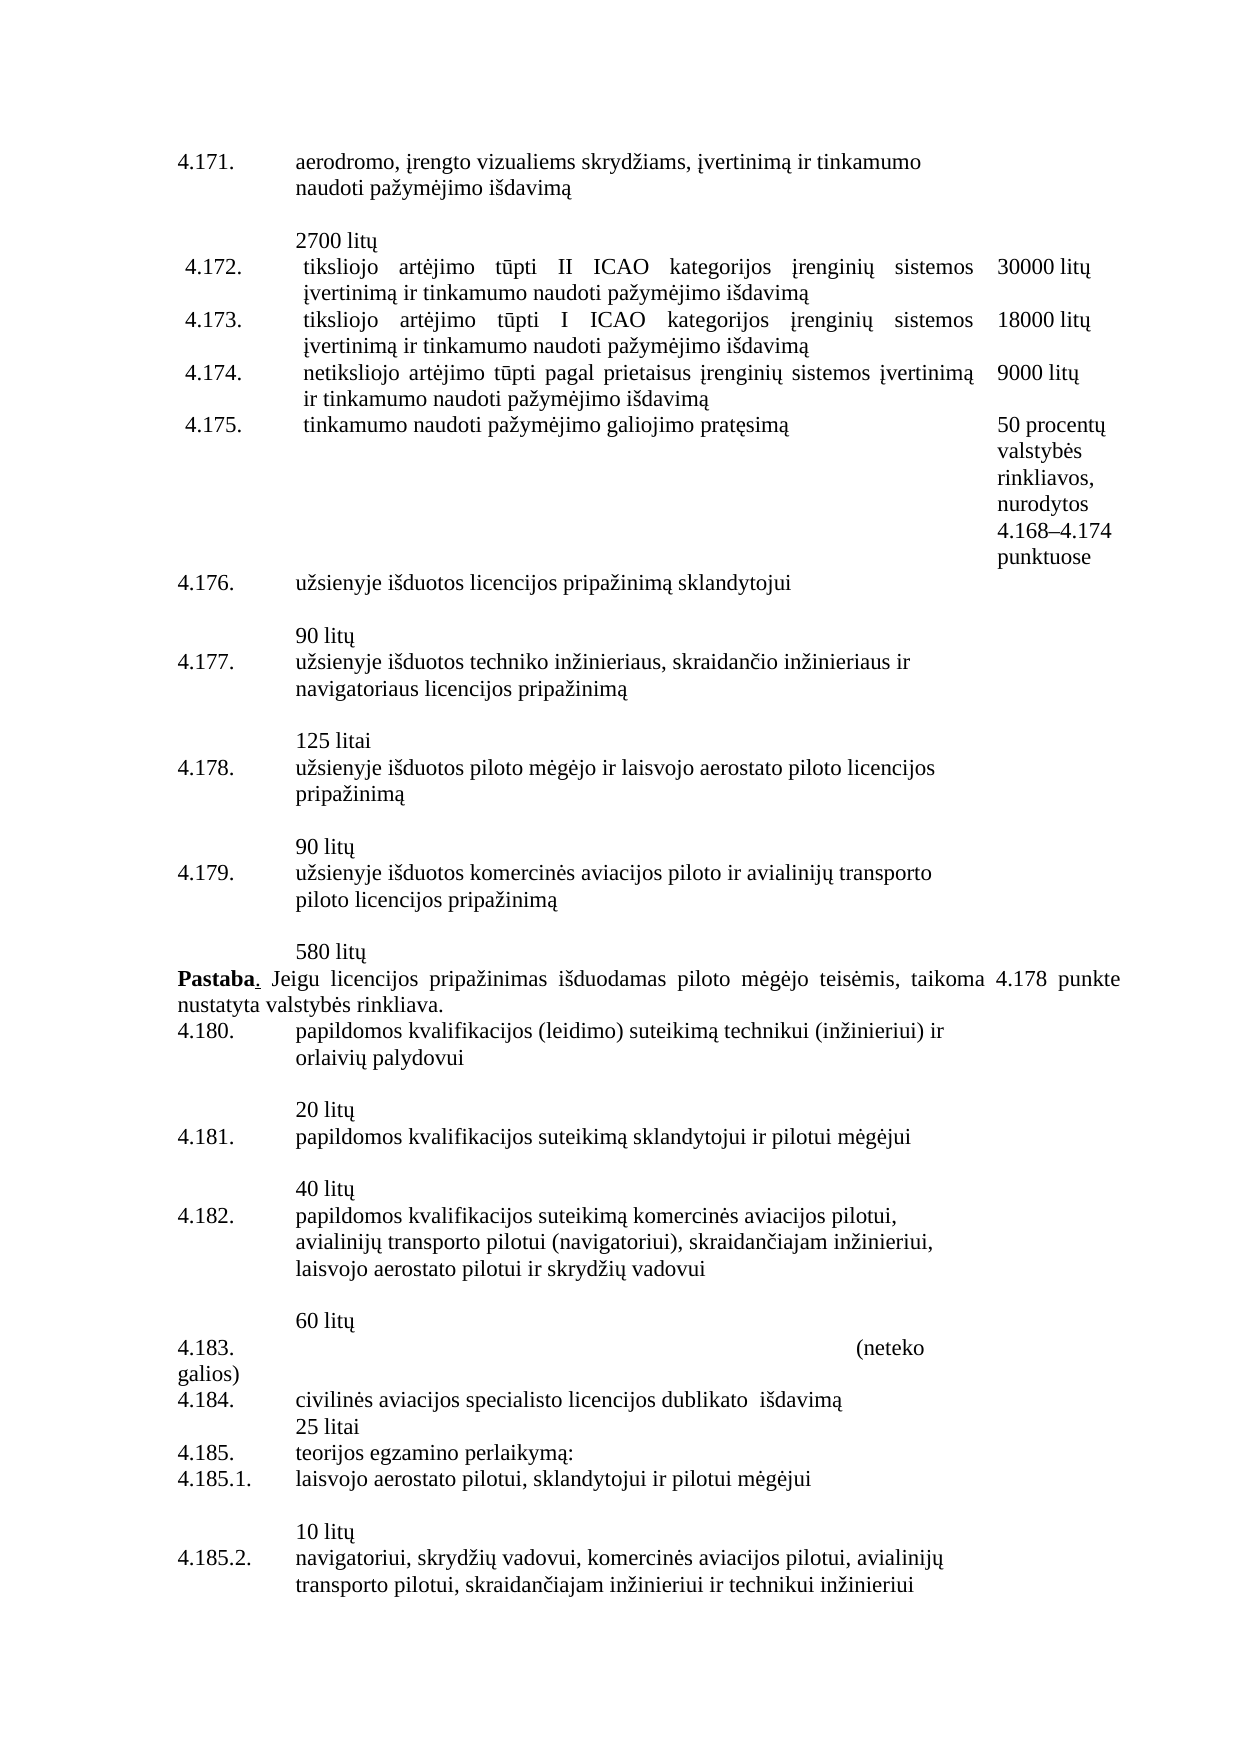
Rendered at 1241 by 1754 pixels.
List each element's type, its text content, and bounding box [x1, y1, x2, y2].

table_header 4.172. [174, 253, 292, 306]
table_cell netiksliojo artėjimo tūpti pagal prietaisus įrenginių sistemos įvertinimą ir tinkamumo naudoti pažymėjimo išdavimą [292, 359, 986, 411]
text 4.178. užsienyje išduotos piloto mėgėjo ir laisvojo aerostato piloto licencijos pripažinimą 90 litų [177, 754, 945, 859]
text 4.185. teorijos egzamino perlaikymą: [177, 1439, 945, 1465]
table_header tiksliojo artėjimo tūpti II ICAO kategorijos įrenginių sistemos įvertinimą ir tinkamumo naudoti pažymėjimo išdavimą [292, 253, 986, 306]
text 4.177. užsienyje išduotos techniko inžinieriaus, skraidančio inžinieriaus ir navigatoriaus licencijos pripažinimą 125 litai [177, 648, 945, 754]
table_cell tinkamumo naudoti pažymėjimo galiojimo pratęsimą [292, 411, 986, 569]
text 4.185.1. laisvojo aerostato pilotui, sklandytojui ir pilotui mėgėjui 10 litų [177, 1465, 945, 1544]
text 4.176. užsienyje išduotos licencijos pripažinimą sklandytojui 90 litų [177, 569, 945, 648]
table_cell 18000 litų [986, 306, 1144, 358]
text 4.181. papildomos kvalifikacijos suteikimą sklandytojui ir pilotui mėgėjui 40 litų [177, 1123, 945, 1202]
text 4.180. papildomos kvalifikacijos (leidimo) suteikimą technikui (inžinieriui) ir orlaivių palydovui 20 litų [177, 1017, 945, 1123]
table_cell 4.174. [174, 359, 292, 411]
table_cell tiksliojo artėjimo tūpti I ICAO kategorijos įrenginių sistemos įvertinimą ir tinkamumo naudoti pažymėjimo išdavimą [292, 306, 986, 358]
text 4.185.2. navigatoriui, skrydžių vadovui, komercinės aviacijos pilotui, avialinijų transporto pilotui, skraidančiajam inžinieriui ir technikui inžinieriui [177, 1544, 945, 1597]
table_header 30000 litų [986, 253, 1144, 306]
text 4.182. papildomos kvalifikacijos suteikimą komercinės aviacijos pilotui, avialinijų transporto pilotui (navigatoriui), skraidančiajam inžinieriui, laisvojo aerostato pilotui ir skrydžių vadovui 60 litų [177, 1202, 945, 1334]
text 4.184. civilinės aviacijos specialisto licencijos dublikato išdavimą 25 litai [177, 1386, 945, 1439]
text 4.171. aerodromo, įrengto vizualiems skrydžiams, įvertinimą ir tinkamumo naudoti pažymėjimo išdavimą 2700 litų [177, 148, 945, 253]
table_cell 9000 litų [986, 359, 1144, 411]
table_cell 4.173. [174, 306, 292, 358]
table_cell 4.175. [174, 411, 292, 569]
text 4.179. užsienyje išduotos komercinės aviacijos piloto ir avialinijų transporto piloto licencijos pripažinimą 580 litų [177, 859, 945, 965]
list (neteko galios) [177, 1334, 945, 1386]
text Pastaba. Jeigu licencijos pripažinimas išduodamas piloto mėgėjo teisėmis, taikoma 4.178 punkte nustatyta valstybės rinkliava. [177, 965, 1122, 1017]
table_cell 50 procentų valstybės rinkliavos, nurodytos 4.168–4.174 punktuose [986, 411, 1144, 569]
